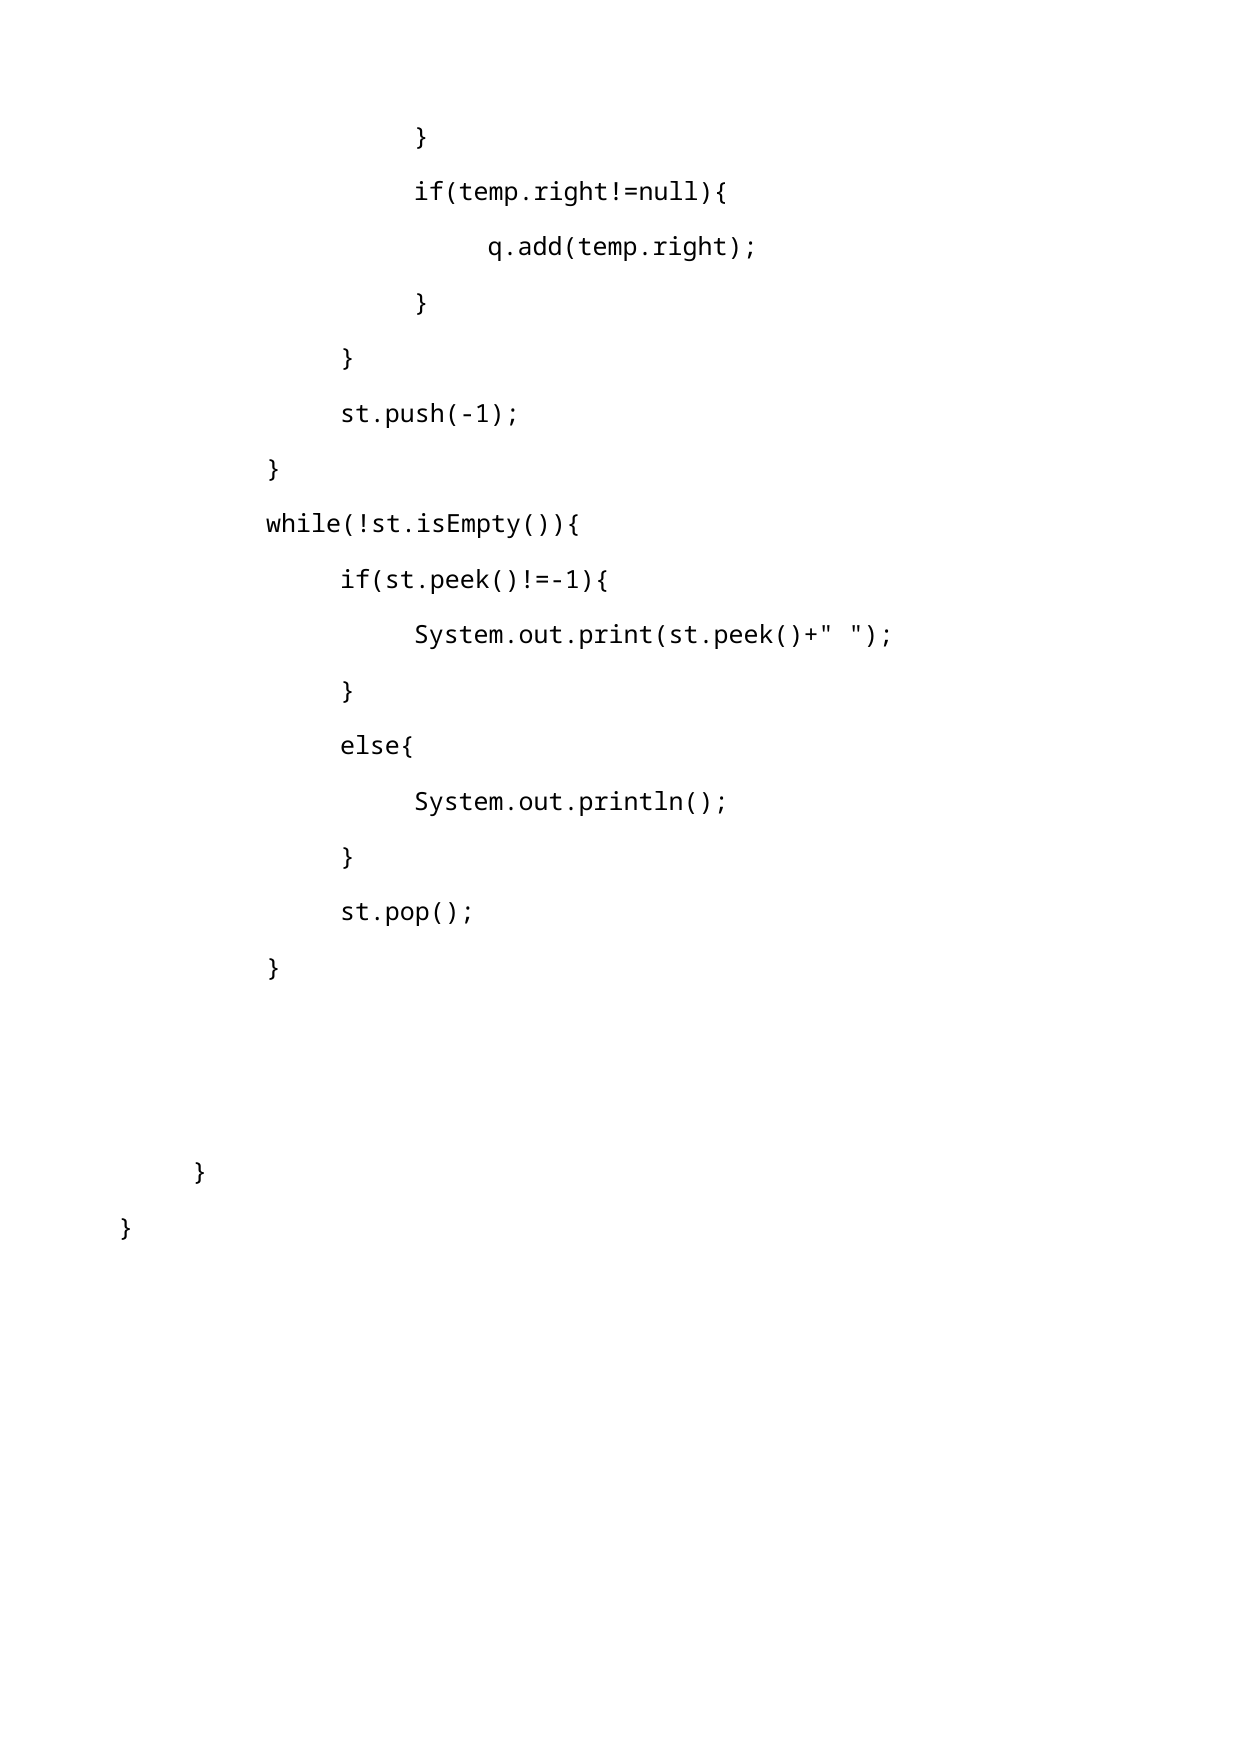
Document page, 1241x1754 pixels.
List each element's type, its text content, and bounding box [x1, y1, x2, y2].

text } [118, 451, 1122, 485]
text } [118, 340, 1122, 374]
text while(!st.isEmpty()){ [118, 506, 1122, 540]
text else{ [118, 728, 1122, 762]
text System.out.println(); [118, 783, 1122, 817]
text q.add(temp.right); [118, 229, 1122, 263]
text if(st.peek()!=-1){ [118, 561, 1122, 596]
text } [118, 284, 1122, 318]
text } [118, 118, 1122, 152]
text st.push(-1); [118, 395, 1122, 429]
text } [118, 1209, 1122, 1243]
text } [118, 838, 1122, 873]
text st.pop(); [118, 894, 1122, 928]
text if(temp.right!=null){ [118, 173, 1122, 208]
text } [118, 949, 1122, 983]
text } [118, 1154, 1122, 1188]
text System.out.print(st.peek()+" "); [118, 617, 1122, 651]
text } [118, 672, 1122, 706]
